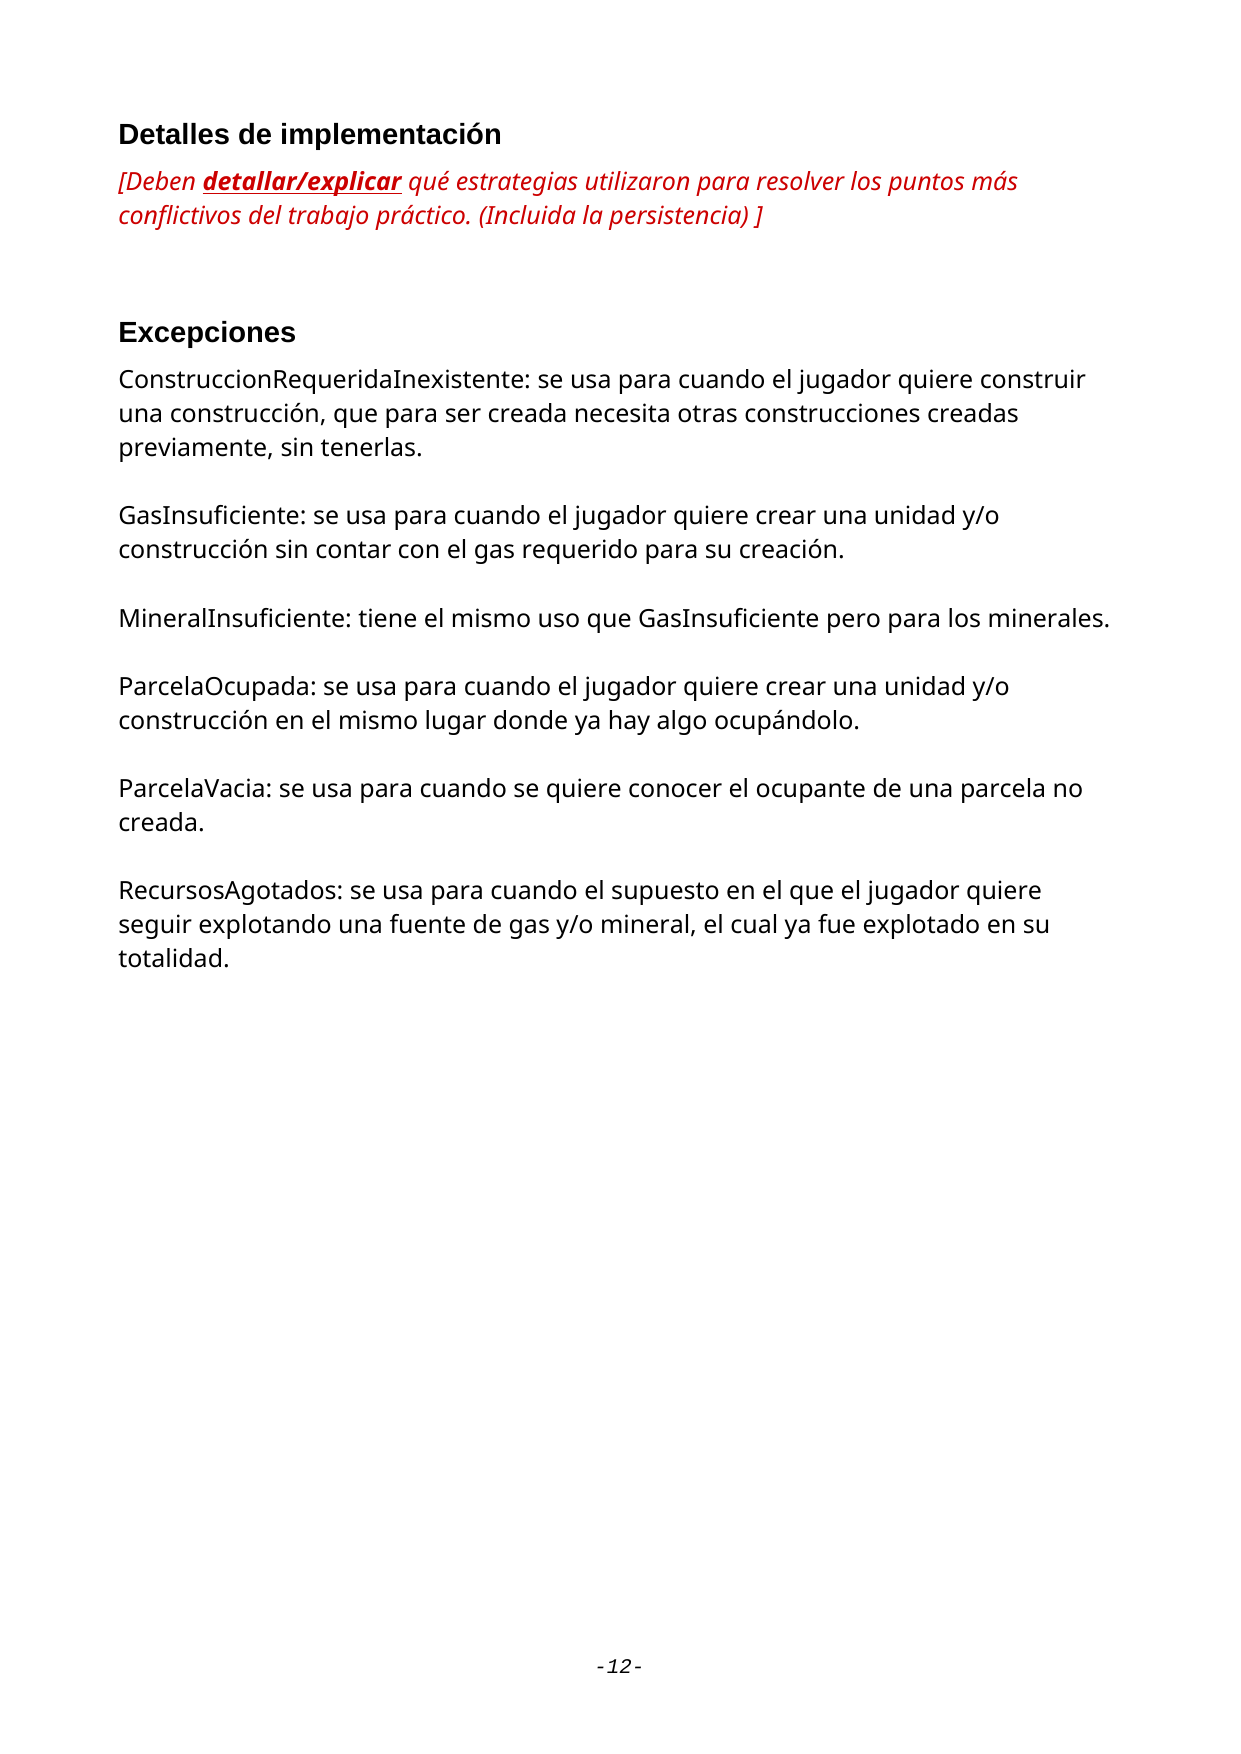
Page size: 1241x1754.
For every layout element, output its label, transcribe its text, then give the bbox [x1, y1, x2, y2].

text MineralInsuficiente: tiene el mismo uso que GasInsuficiente pero para los minerales. [118, 600, 1122, 634]
text ParcelaOcupada: se usa para cuando el jugador quiere crear una unidad y/o construcción en el mismo lugar donde ya hay algo ocupándolo. [118, 668, 1122, 736]
text ParcelaVacia: se usa para cuando se quiere conocer el ocupante de una parcela no creada. [118, 771, 1122, 839]
text ConstruccionRequeridaInexistente: se usa para cuando el jugador quiere construir una construcción, que para ser creada necesita otras construcciones creadas previamente, sin tenerlas. [118, 362, 1122, 464]
text GasInsuficiente: se usa para cuando el jugador quiere crear una unidad y/o construcción sin contar con el gas requerido para su creación. [118, 498, 1122, 566]
text RecursosAgotados: se usa para cuando el supuesto en el que el jugador quiere seguir explotando una fuente de gas y/o mineral, el cual ya fue explotado en su totalidad. [118, 873, 1122, 975]
subtitle Excepciones [118, 316, 1122, 349]
text [Deben detallar/explicar qué estrategias utilizaron para resolver los puntos más conflictivos del trabajo práctico. (Incluida la persistencia) ] [118, 164, 1122, 232]
subtitle Detalles de implementación [118, 118, 1122, 151]
